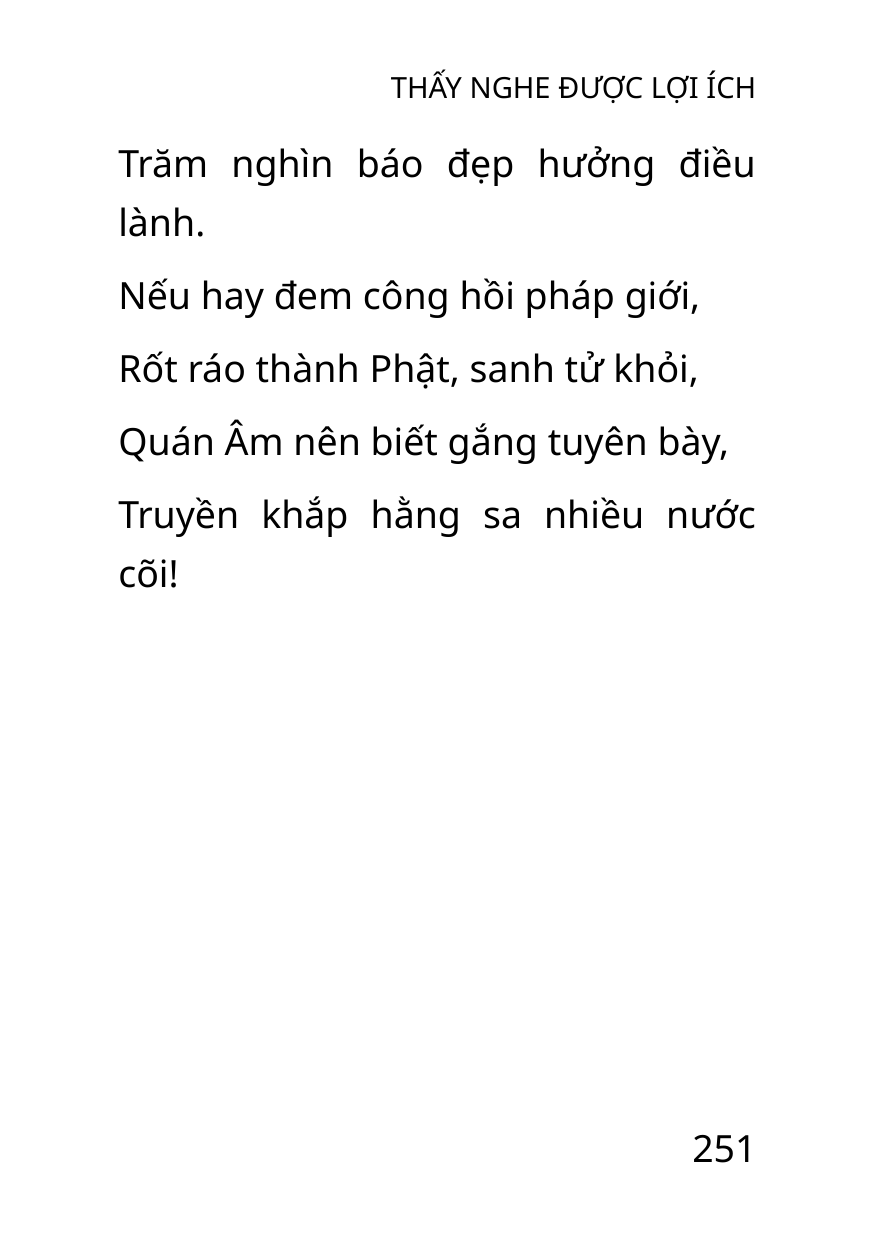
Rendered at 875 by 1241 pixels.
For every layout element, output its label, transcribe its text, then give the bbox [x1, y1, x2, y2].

text Nếu hay đem công hồi pháp giới, [118, 269, 756, 320]
text Truyền khắp hằng sa nhiều nước cõi! [118, 489, 756, 598]
text Trăm nghìn báo đẹp hưởng điều lành. [118, 137, 756, 247]
text Quán Âm nên biết gắng tuyên bày, [118, 416, 756, 467]
text Rốt ráo thành Phật, sanh tử khỏi, [118, 342, 756, 393]
